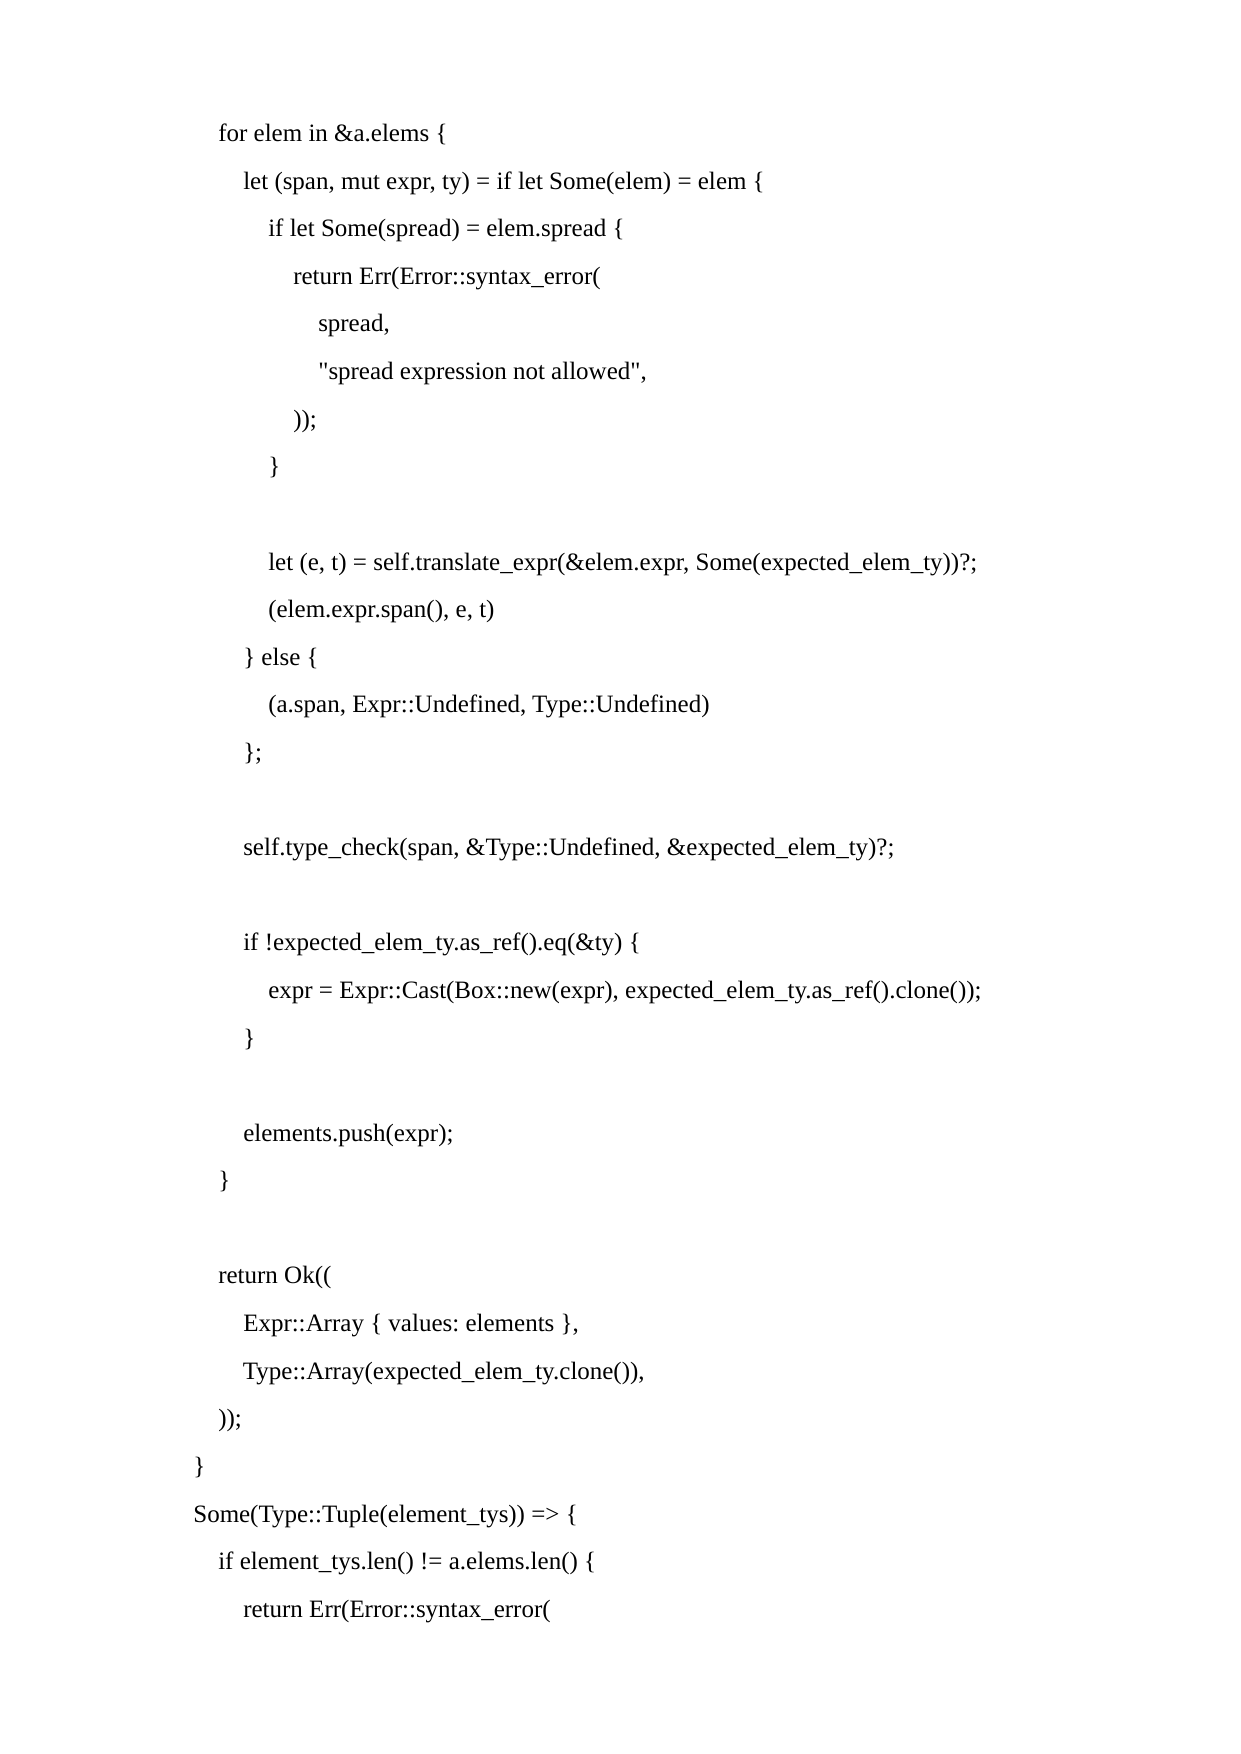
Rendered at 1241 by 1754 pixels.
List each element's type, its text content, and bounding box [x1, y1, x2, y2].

text } else { [118, 642, 1122, 671]
text if let Some(spread) = elem.spread { [118, 213, 1122, 242]
text Some(Type::Tuple(element_tys)) => { [118, 1499, 1122, 1527]
text if !expected_elem_ty.as_ref().eq(&ty) { [118, 927, 1122, 956]
text if element_tys.len() != a.elems.len() { [118, 1546, 1122, 1575]
text (elem.expr.span(), e, t) [118, 594, 1122, 623]
text }; [118, 737, 1122, 766]
text return Err(Error::syntax_error( [118, 1594, 1122, 1623]
text } [118, 1165, 1122, 1194]
text Expr::Array { values: elements }, [118, 1308, 1122, 1337]
text } [118, 451, 1122, 480]
text self.type_check(span, &Type::Undefined, &expected_elem_ty)?; [118, 832, 1122, 861]
text let (span, mut expr, ty) = if let Some(elem) = elem { [118, 166, 1122, 194]
text spread, [118, 308, 1122, 337]
text for elem in &a.elems { [118, 118, 1122, 147]
text let (e, t) = self.translate_expr(&elem.expr, Some(expected_elem_ty))?; [118, 547, 1122, 575]
text )); [118, 404, 1122, 432]
text return Ok(( [118, 1261, 1122, 1289]
text } [118, 1451, 1122, 1480]
text )); [118, 1403, 1122, 1432]
text (a.span, Expr::Undefined, Type::Undefined) [118, 689, 1122, 718]
text Type::Array(expected_elem_ty.clone()), [118, 1356, 1122, 1384]
text elements.push(expr); [118, 1118, 1122, 1147]
text expr = Expr::Cast(Box::new(expr), expected_elem_ty.as_ref().clone()); [118, 975, 1122, 1004]
text "spread expression not allowed", [118, 356, 1122, 385]
text return Err(Error::syntax_error( [118, 261, 1122, 290]
text } [118, 1023, 1122, 1051]
